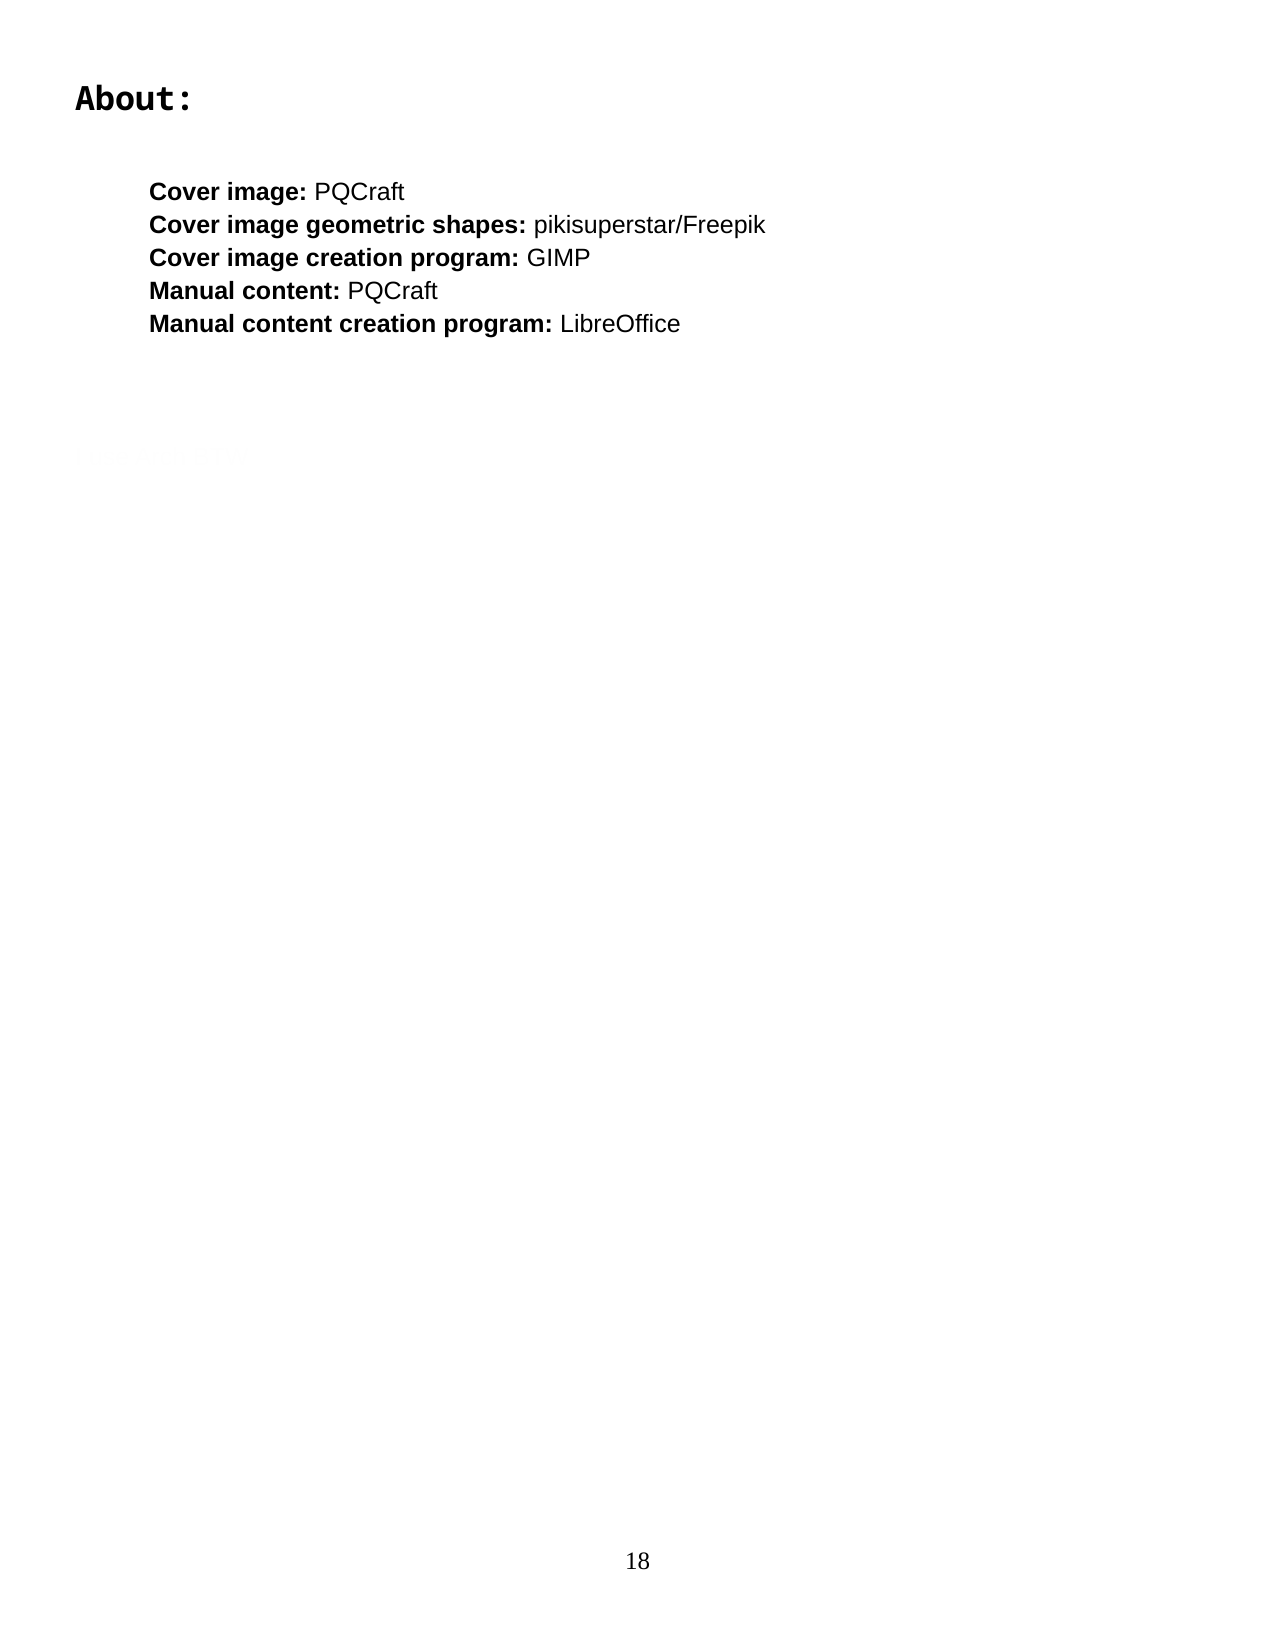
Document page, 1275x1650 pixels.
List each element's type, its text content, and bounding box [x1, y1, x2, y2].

text Cover image creation program: GIMP [149, 243, 1200, 272]
text I use Arch BTW [75, 441, 1200, 470]
text Cover image: PQCraft [149, 177, 1200, 206]
text Manual content creation program: LibreOffice [149, 309, 1200, 338]
text About: [75, 75, 1200, 120]
text Cover image geometric shapes: pikisuperstar/Freepik [149, 210, 1200, 239]
text Manual content: PQCraft [149, 276, 1200, 305]
